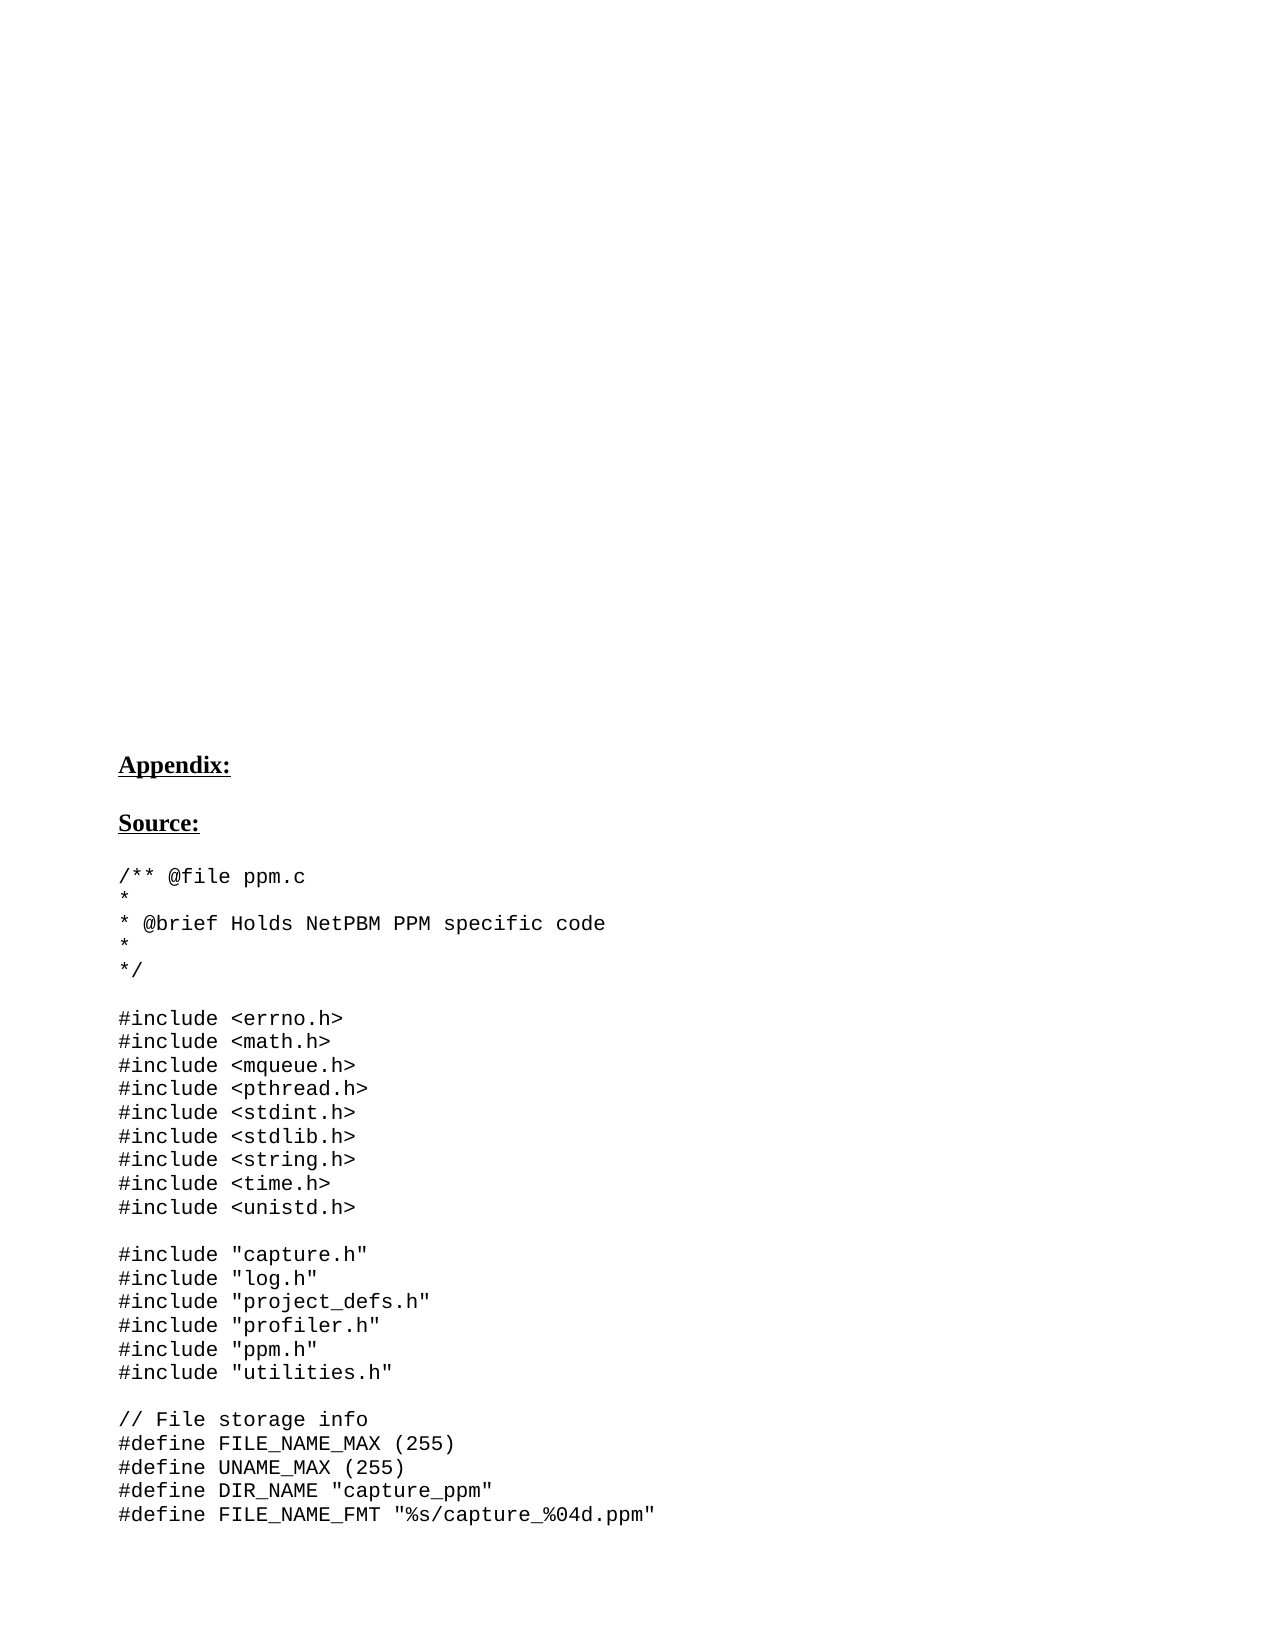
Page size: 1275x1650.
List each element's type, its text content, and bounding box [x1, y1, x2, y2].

text #include <errno.h> [118, 1007, 1157, 1031]
text #include "log.h" [118, 1268, 1157, 1291]
text #include "profiler.h" [118, 1315, 1157, 1338]
text * @brief Holds NetPBM PPM specific code [118, 913, 1157, 937]
text Source: [118, 808, 1157, 837]
text #include <mqueue.h> [118, 1055, 1157, 1078]
text #include "capture.h" [118, 1244, 1157, 1268]
text #include <stdint.h> [118, 1102, 1157, 1126]
text #include <string.h> [118, 1149, 1157, 1173]
text #define UNAME_MAX (255) [118, 1457, 1157, 1480]
text * [118, 889, 1157, 913]
text // File storage info [118, 1409, 1157, 1433]
text */ [118, 960, 1157, 984]
text #define FILE_NAME_MAX (255) [118, 1433, 1157, 1457]
text #include "ppm.h" [118, 1338, 1157, 1362]
text #include "utilities.h" [118, 1362, 1157, 1386]
text #include <time.h> [118, 1173, 1157, 1197]
text #include <math.h> [118, 1031, 1157, 1055]
text #define FILE_NAME_FMT "%s/capture_%04d.ppm" [118, 1504, 1157, 1528]
text #include <pthread.h> [118, 1078, 1157, 1102]
text /** @file ppm.c [118, 866, 1157, 889]
text Appendix: [118, 751, 1157, 779]
text #include <stdlib.h> [118, 1126, 1157, 1149]
text #define DIR_NAME "capture_ppm" [118, 1480, 1157, 1504]
text #include <unistd.h> [118, 1197, 1157, 1220]
text * [118, 937, 1157, 960]
text #include "project_defs.h" [118, 1291, 1157, 1315]
